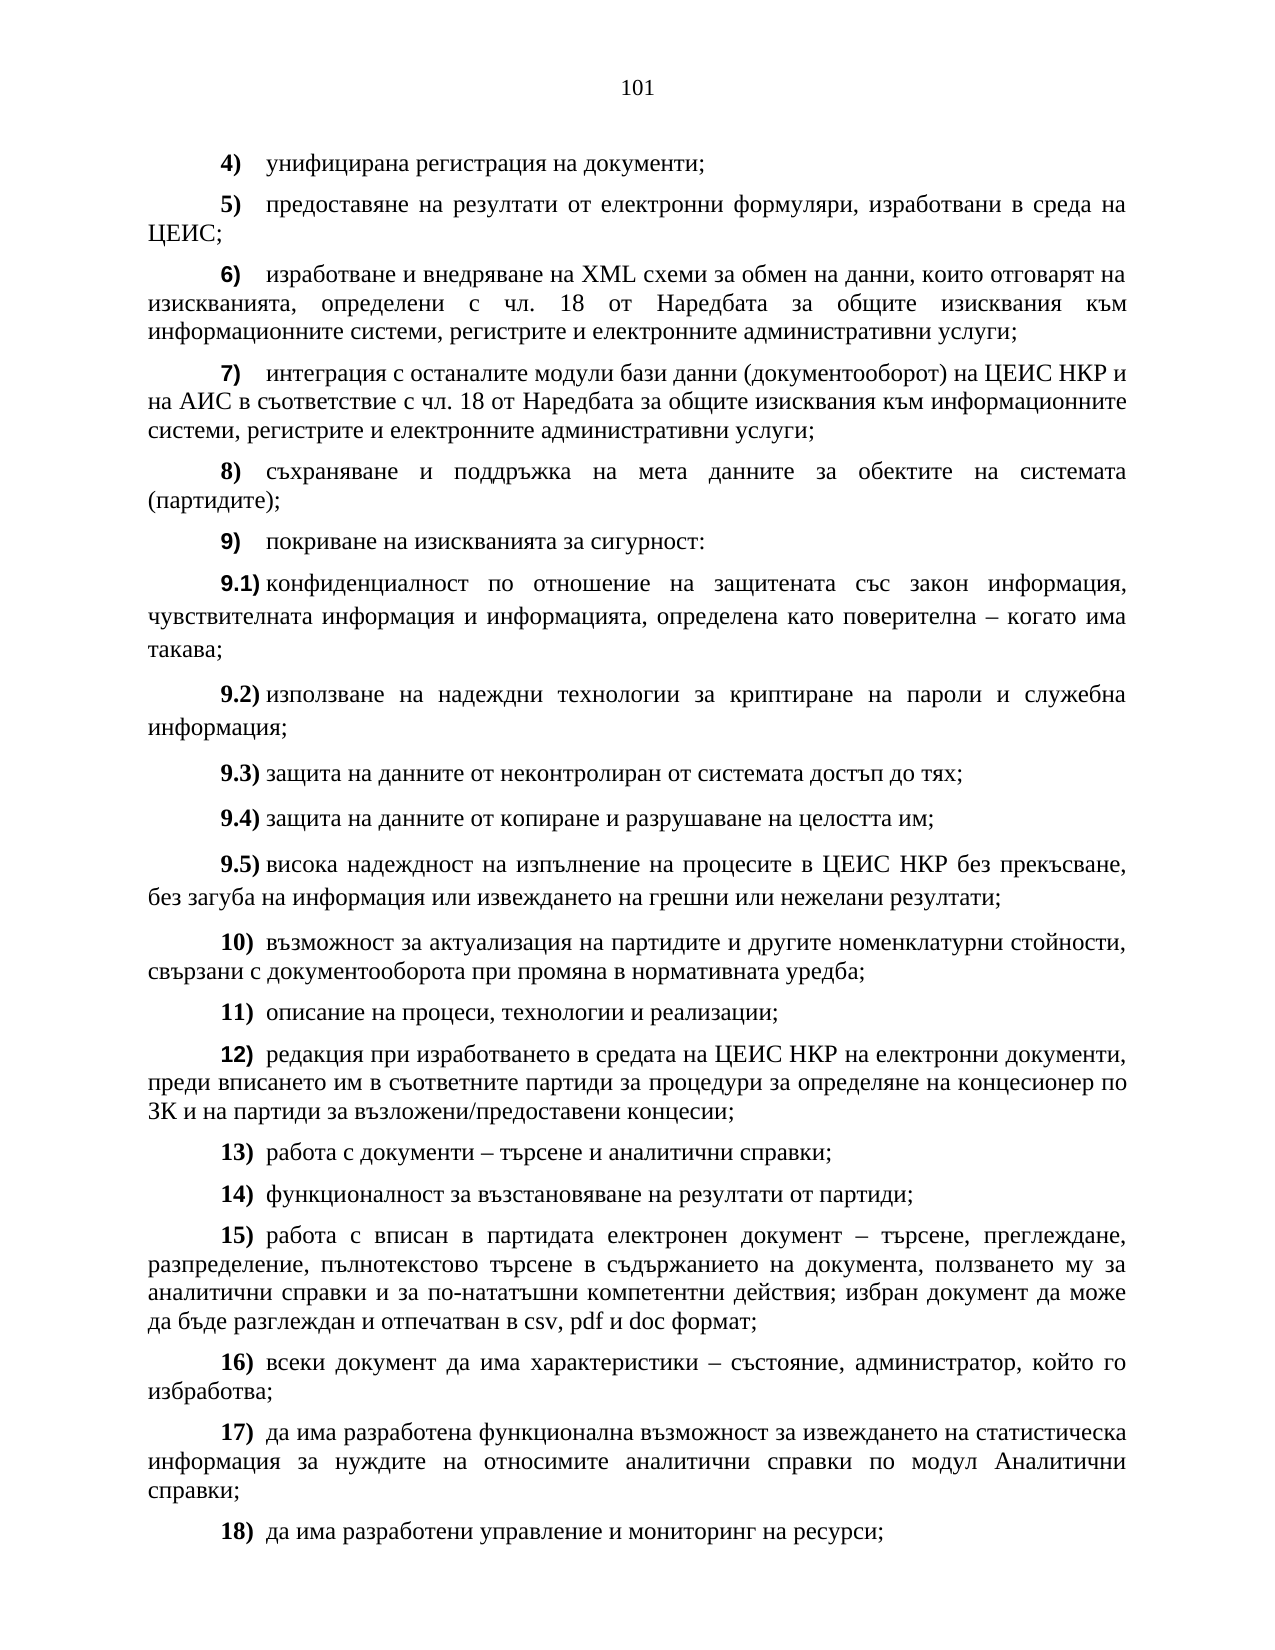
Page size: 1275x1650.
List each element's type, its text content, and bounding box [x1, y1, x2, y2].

list да има разработени управление и мониторинг на ресурси; [148, 1516, 1127, 1545]
list защита на данните от неконтролиран от системата достъп до тях; [148, 758, 1127, 787]
list защита на данните от копиране и разрушаване на целостта им; [148, 803, 1127, 832]
list покриване на изискванията за сигурност: [148, 526, 1127, 555]
list унифицирана регистрация на документи; [148, 148, 1127, 176]
list съхраняване и поддръжка на мета данните за обектите на системата (партидите); [148, 456, 1127, 514]
list всеки документ да има характеристики – състояние, администратор, който го избработва; [148, 1347, 1127, 1405]
list възможност за актуализация на партидите и другите номенклатурни стойности, свързани с документооборота при промяна в нормативната уредба; [148, 927, 1127, 985]
list работа с документи – търсене и аналитични справки; [148, 1137, 1127, 1166]
list интеграция с останалите модули бази данни (документооборот) на ЦЕИС НКР и на АИС в съответствие с чл. 18 от Наредбата за общите изисквания към информационните системи, регистрите и електронните административни услуги; [148, 358, 1127, 444]
list функционалност за възстановяване на резултати от партиди; [148, 1179, 1127, 1207]
list изработване и внедряване на XML схеми за обмен на данни, които отговарят на изискванията, определени с чл. 18 от Наредбата за общите изисквания към информационните системи, регистрите и електронните административни услуги; [148, 259, 1127, 345]
list описание на процеси, технологии и реализации; [148, 997, 1127, 1026]
list редакция при изработването в средата на ЦЕИС НКР на електронни документи, преди вписането им в съответните партиди за процедури за определяне на концесионер по ЗК и на партиди за възложени/предоставени концесии; [148, 1039, 1127, 1125]
list висока надеждност на изпълнение на процесите в ЦЕИС НКР без прекъсване, без загуба на информация или извеждането на грешни или нежелани резултати; [148, 849, 1127, 911]
list работа с вписан в партидата електронен документ – търсене, преглеждане, разпределение, пълнотекстово търсене в съдържанието на документа, ползването му за аналитични справки и за по-нататъшни компетентни действия; избран документ да може да бъде разглеждан и отпечатван в csv, pdf и doc формат; [148, 1220, 1127, 1335]
list използване на надеждни технологии за криптиране на пароли и служебна информация; [148, 679, 1127, 741]
list да има разработена функционална възможност за извеждането на статистическа информация за нуждите на относимите аналитични справки по модул Аналитични справки; [148, 1417, 1127, 1504]
list конфиденциалност по отношение на защитената със закон информация, чувствителната информация и информацията, определена като поверителна – когато има такава; [148, 568, 1127, 662]
list предоставяне на резултати от електронни формуляри, изработвани в среда на ЦЕИС; [148, 189, 1127, 246]
